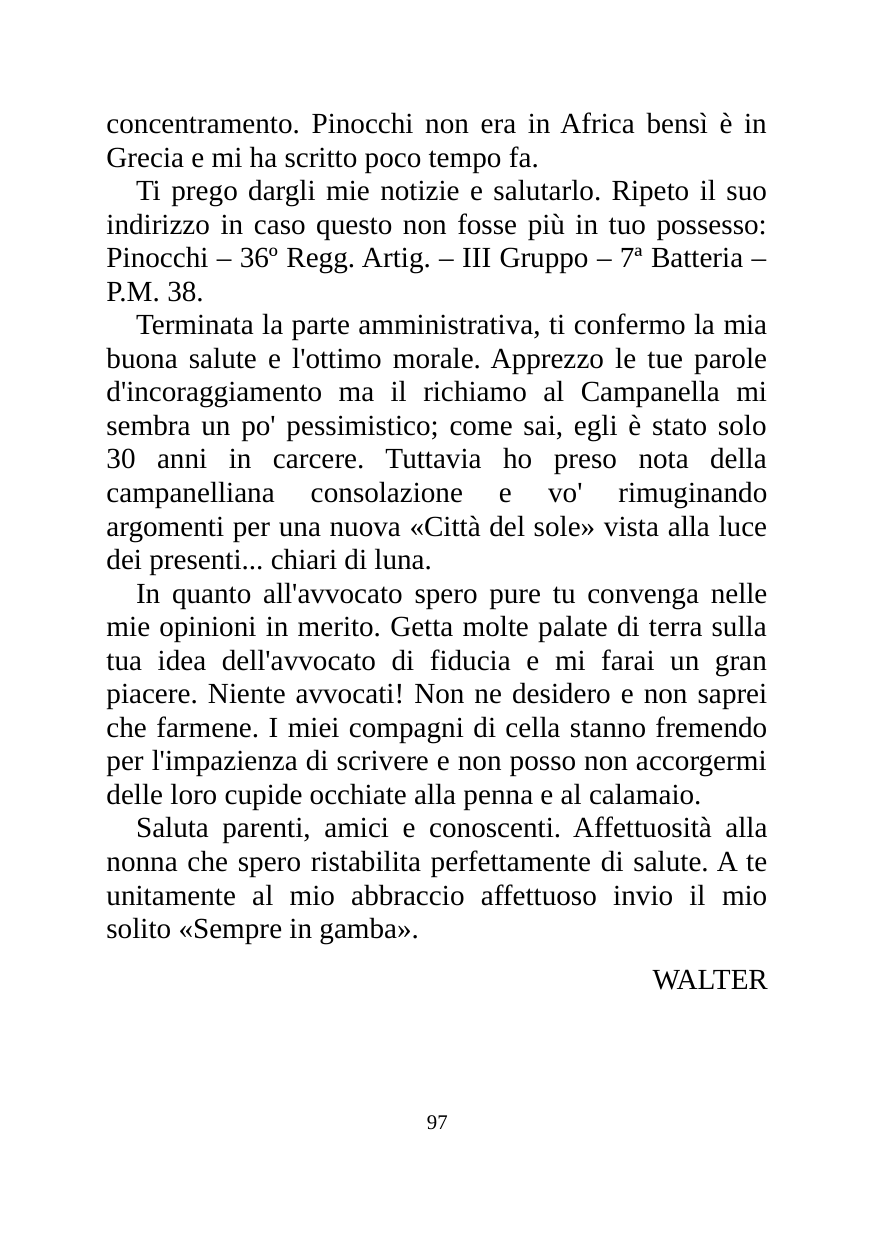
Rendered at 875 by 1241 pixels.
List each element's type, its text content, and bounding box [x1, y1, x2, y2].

text Saluta parenti, amici e conoscenti. Affettuosità alla nonna che spero ristabilita perfettamente di salute. A te unitamente al mio abbraccio affettuoso invio il mio solito «Sempre in gamba». [106, 811, 768, 945]
text Ti prego dargli mie notizie e salutarlo. Ripeto il suo indirizzo in caso questo non fosse più in tuo possesso: Pinocchi – 36º Regg. Artig. – III Gruppo – 7ª Batteria –P.M. 38. [106, 173, 768, 307]
text concentramento. Pinocchi non era in Africa bensì è in Grecia e mi ha scritto poco tempo fa. [106, 106, 768, 173]
text Terminata la parte amministrativa, ti confermo la mia buona salute e l'ottimo morale. Apprezzo le tue parole d'incoraggiamento ma il richiamo al Campanella mi sembra un po' pessimistico; come sai, egli è stato solo 30 anni in carcere. Tuttavia ho preso nota della campanelliana consolazione e vo' rimuginando argomenti per una nuova «Città del sole» vista alla luce dei presenti... chiari di luna. [106, 307, 768, 576]
text WALTER [106, 962, 768, 996]
text In quanto all'avvocato spero pure tu convenga nelle mie opinioni in merito. Getta molte palate di terra sulla tua idea dell'avvocato di fiducia e mi farai un gran piacere. Niente avvocati! Non ne desidero e non saprei che farmene. I miei compagni di cella stanno fremendo per l'impazienza di scrivere e non posso non accorgermi delle loro cupide occhiate alla penna e al calamaio. [106, 576, 768, 811]
